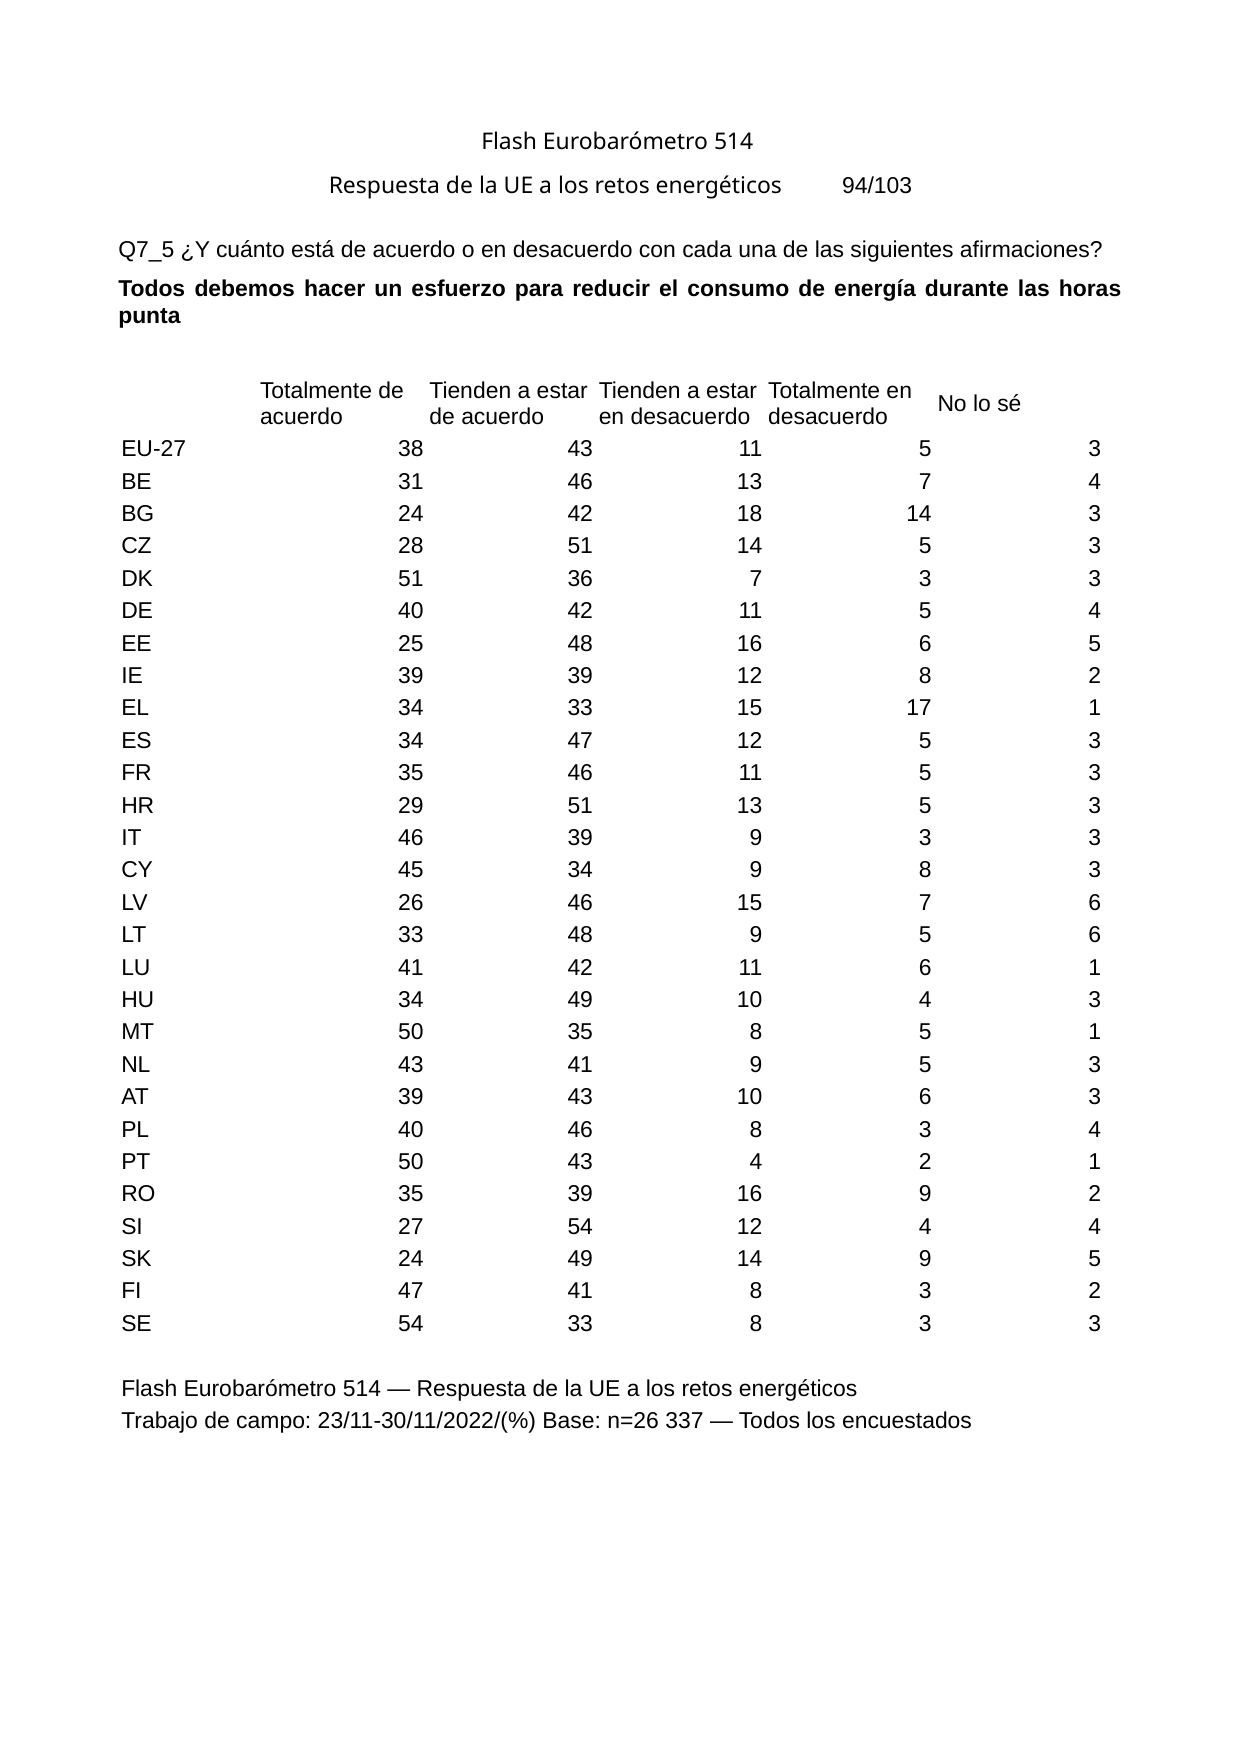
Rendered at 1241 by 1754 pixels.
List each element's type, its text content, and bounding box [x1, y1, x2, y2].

text Todos debemos hacer un esfuerzo para reducir el consumo de energía durante las horas punta [118, 275, 1122, 328]
table_cell Flash Eurobarómetro 514 — Respuesta de la UE a los retos energéticos [118, 1372, 1104, 1404]
table_cell 33 [426, 1307, 596, 1339]
table_cell FI [118, 1275, 257, 1307]
table_cell LU [118, 951, 257, 983]
table_cell 39 [257, 1080, 426, 1112]
table_header No lo sé [934, 374, 1104, 432]
table_cell LT [118, 918, 257, 951]
table_cell ES [118, 724, 257, 756]
table_cell 14 [596, 1242, 765, 1274]
table_cell 47 [257, 1275, 426, 1307]
table_cell 15 [596, 886, 765, 918]
table_cell 46 [426, 465, 596, 497]
table_cell SK [118, 1242, 257, 1274]
table_cell 6 [765, 1080, 934, 1112]
table_cell 49 [426, 1242, 596, 1274]
table_cell NL [118, 1048, 257, 1080]
table_cell 3 [934, 789, 1104, 821]
table_cell 9 [596, 918, 765, 951]
table_cell 4 [934, 1210, 1104, 1242]
table_cell 5 [765, 724, 934, 756]
table_cell PL [118, 1113, 257, 1145]
table_cell 12 [596, 724, 765, 756]
table_cell 3 [934, 529, 1104, 562]
table_cell DK [118, 562, 257, 594]
table_cell 7 [596, 562, 765, 594]
table_cell 15 [596, 691, 765, 724]
table_cell 43 [257, 1048, 426, 1080]
table_cell 4 [934, 1113, 1104, 1145]
table_cell 48 [426, 627, 596, 659]
table_cell 3 [765, 1113, 934, 1145]
table_cell 35 [257, 756, 426, 788]
table_cell 33 [257, 918, 426, 951]
table_cell 41 [426, 1275, 596, 1307]
table_cell 10 [596, 1080, 765, 1112]
table_cell 5 [765, 918, 934, 951]
table_cell 6 [765, 951, 934, 983]
table_cell 29 [257, 789, 426, 821]
table_cell 9 [765, 1242, 934, 1274]
table_cell BE [118, 465, 257, 497]
table_cell 40 [257, 594, 426, 627]
table_cell 3 [934, 821, 1104, 853]
table_cell 2 [765, 1145, 934, 1177]
table_cell 48 [426, 918, 596, 951]
table_cell 1 [934, 951, 1104, 983]
table_cell DE [118, 594, 257, 627]
table_cell 51 [426, 529, 596, 562]
table_cell 2 [934, 659, 1104, 691]
table_cell 46 [257, 821, 426, 853]
table_cell 43 [426, 1145, 596, 1177]
table_cell 16 [596, 1177, 765, 1210]
table_cell 3 [934, 1080, 1104, 1112]
table_cell 9 [596, 1048, 765, 1080]
table_header Tienden a estar en desacuerdo [596, 374, 765, 432]
table_cell 6 [765, 627, 934, 659]
table_cell 43 [426, 1080, 596, 1112]
table_cell 42 [426, 951, 596, 983]
table_cell CZ [118, 529, 257, 562]
table_cell EU-27 [118, 432, 257, 464]
table_cell 5 [765, 756, 934, 788]
table_cell 47 [426, 724, 596, 756]
table_cell 35 [426, 1015, 596, 1048]
table_cell 42 [426, 594, 596, 627]
table_cell 49 [426, 983, 596, 1015]
table_cell FR [118, 756, 257, 788]
table_cell AT [118, 1080, 257, 1112]
table_cell Trabajo de campo: 23/11-30/11/2022/(%) Base: n=26 337 — Todos los encuestados [118, 1404, 1104, 1436]
table_cell 6 [934, 918, 1104, 951]
table_cell 3 [934, 1307, 1104, 1339]
table_cell CY [118, 853, 257, 886]
table_cell 13 [596, 465, 765, 497]
table_cell 11 [596, 432, 765, 464]
table_cell 3 [934, 1048, 1104, 1080]
table_cell 3 [934, 432, 1104, 464]
table_cell 16 [596, 627, 765, 659]
table_cell 4 [934, 594, 1104, 627]
table_cell PT [118, 1145, 257, 1177]
table_cell 3 [934, 983, 1104, 1015]
table_cell 35 [257, 1177, 426, 1210]
table_cell HU [118, 983, 257, 1015]
table_cell 51 [426, 789, 596, 821]
table_cell 9 [596, 821, 765, 853]
table_cell 51 [257, 562, 426, 594]
table_cell IE [118, 659, 257, 691]
table_cell IT [118, 821, 257, 853]
table_cell RO [118, 1177, 257, 1210]
table_cell 5 [765, 1015, 934, 1048]
table_cell 4 [596, 1145, 765, 1177]
table_cell 41 [426, 1048, 596, 1080]
table_header Tienden a estar de acuerdo [426, 374, 596, 432]
table_cell 38 [257, 432, 426, 464]
table_cell 24 [257, 497, 426, 529]
table_cell 39 [426, 1177, 596, 1210]
table_cell EL [118, 691, 257, 724]
table_cell 33 [426, 691, 596, 724]
table_cell BG [118, 497, 257, 529]
table_cell 41 [257, 951, 426, 983]
table_cell 45 [257, 853, 426, 886]
table_cell 17 [765, 691, 934, 724]
table_cell 54 [257, 1307, 426, 1339]
table_cell 3 [934, 853, 1104, 886]
table_cell 46 [426, 756, 596, 788]
table_cell 40 [257, 1113, 426, 1145]
table_cell 12 [596, 659, 765, 691]
table_cell 34 [426, 853, 596, 886]
table_cell 1 [934, 1145, 1104, 1177]
table_cell 28 [257, 529, 426, 562]
table_cell [257, 1339, 426, 1372]
table_cell [426, 1339, 596, 1372]
table_cell 39 [426, 659, 596, 691]
table_cell 34 [257, 691, 426, 724]
table_cell 4 [765, 1210, 934, 1242]
table_cell 8 [765, 853, 934, 886]
table_cell MT [118, 1015, 257, 1048]
table_cell 18 [596, 497, 765, 529]
table_cell 5 [765, 789, 934, 821]
table_cell 3 [765, 562, 934, 594]
table_cell 13 [596, 789, 765, 821]
table_cell [118, 1339, 257, 1372]
table_cell [934, 1339, 1104, 1372]
table_cell 54 [426, 1210, 596, 1242]
table_header Totalmente de acuerdo [257, 374, 426, 432]
table_cell 50 [257, 1145, 426, 1177]
table_cell 5 [934, 1242, 1104, 1274]
table_cell 7 [765, 465, 934, 497]
table_cell 5 [765, 594, 934, 627]
table_cell 6 [934, 886, 1104, 918]
table_header Totalmente en desacuerdo [765, 374, 934, 432]
table_cell 14 [765, 497, 934, 529]
table_cell 5 [934, 627, 1104, 659]
table_cell SE [118, 1307, 257, 1339]
table_cell 1 [934, 1015, 1104, 1048]
table_cell 5 [765, 432, 934, 464]
table_cell 34 [257, 724, 426, 756]
table_cell 2 [934, 1275, 1104, 1307]
table_cell 4 [934, 465, 1104, 497]
table_cell 3 [934, 562, 1104, 594]
table_cell [596, 1339, 765, 1372]
table_cell [765, 1339, 934, 1372]
table_cell 11 [596, 594, 765, 627]
table_cell 50 [257, 1015, 426, 1048]
table_header [118, 374, 257, 432]
table_cell 8 [596, 1015, 765, 1048]
table_cell 1 [934, 691, 1104, 724]
table_cell 39 [257, 659, 426, 691]
table_cell 3 [934, 497, 1104, 529]
table_cell 7 [765, 886, 934, 918]
table_cell 3 [934, 724, 1104, 756]
table_cell 42 [426, 497, 596, 529]
table_cell 4 [765, 983, 934, 1015]
table_cell 9 [596, 853, 765, 886]
table_cell 5 [765, 529, 934, 562]
table_cell SI [118, 1210, 257, 1242]
table_cell 43 [426, 432, 596, 464]
table_cell 36 [426, 562, 596, 594]
table_cell 8 [596, 1275, 765, 1307]
text Q7_5 ¿Y cuánto está de acuerdo o en desacuerdo con cada una de las siguientes afirmaciones? [118, 236, 1122, 262]
table_cell 46 [426, 886, 596, 918]
table_cell 2 [934, 1177, 1104, 1210]
table_cell 27 [257, 1210, 426, 1242]
table_cell 8 [596, 1307, 765, 1339]
table_cell LV [118, 886, 257, 918]
table_cell 11 [596, 756, 765, 788]
table_cell 14 [596, 529, 765, 562]
table_cell 46 [426, 1113, 596, 1145]
table_cell 8 [596, 1113, 765, 1145]
table_cell 5 [765, 1048, 934, 1080]
table_cell 3 [765, 821, 934, 853]
table_cell 9 [765, 1177, 934, 1210]
table_cell 3 [765, 1307, 934, 1339]
table_cell 8 [765, 659, 934, 691]
table_cell 12 [596, 1210, 765, 1242]
table_cell 25 [257, 627, 426, 659]
table_cell 10 [596, 983, 765, 1015]
table_cell 26 [257, 886, 426, 918]
table_cell 31 [257, 465, 426, 497]
table_cell HR [118, 789, 257, 821]
table_cell 39 [426, 821, 596, 853]
table_cell 3 [765, 1275, 934, 1307]
table_cell 24 [257, 1242, 426, 1274]
table_cell 3 [934, 756, 1104, 788]
table_cell 11 [596, 951, 765, 983]
table_cell 34 [257, 983, 426, 1015]
table_cell EE [118, 627, 257, 659]
